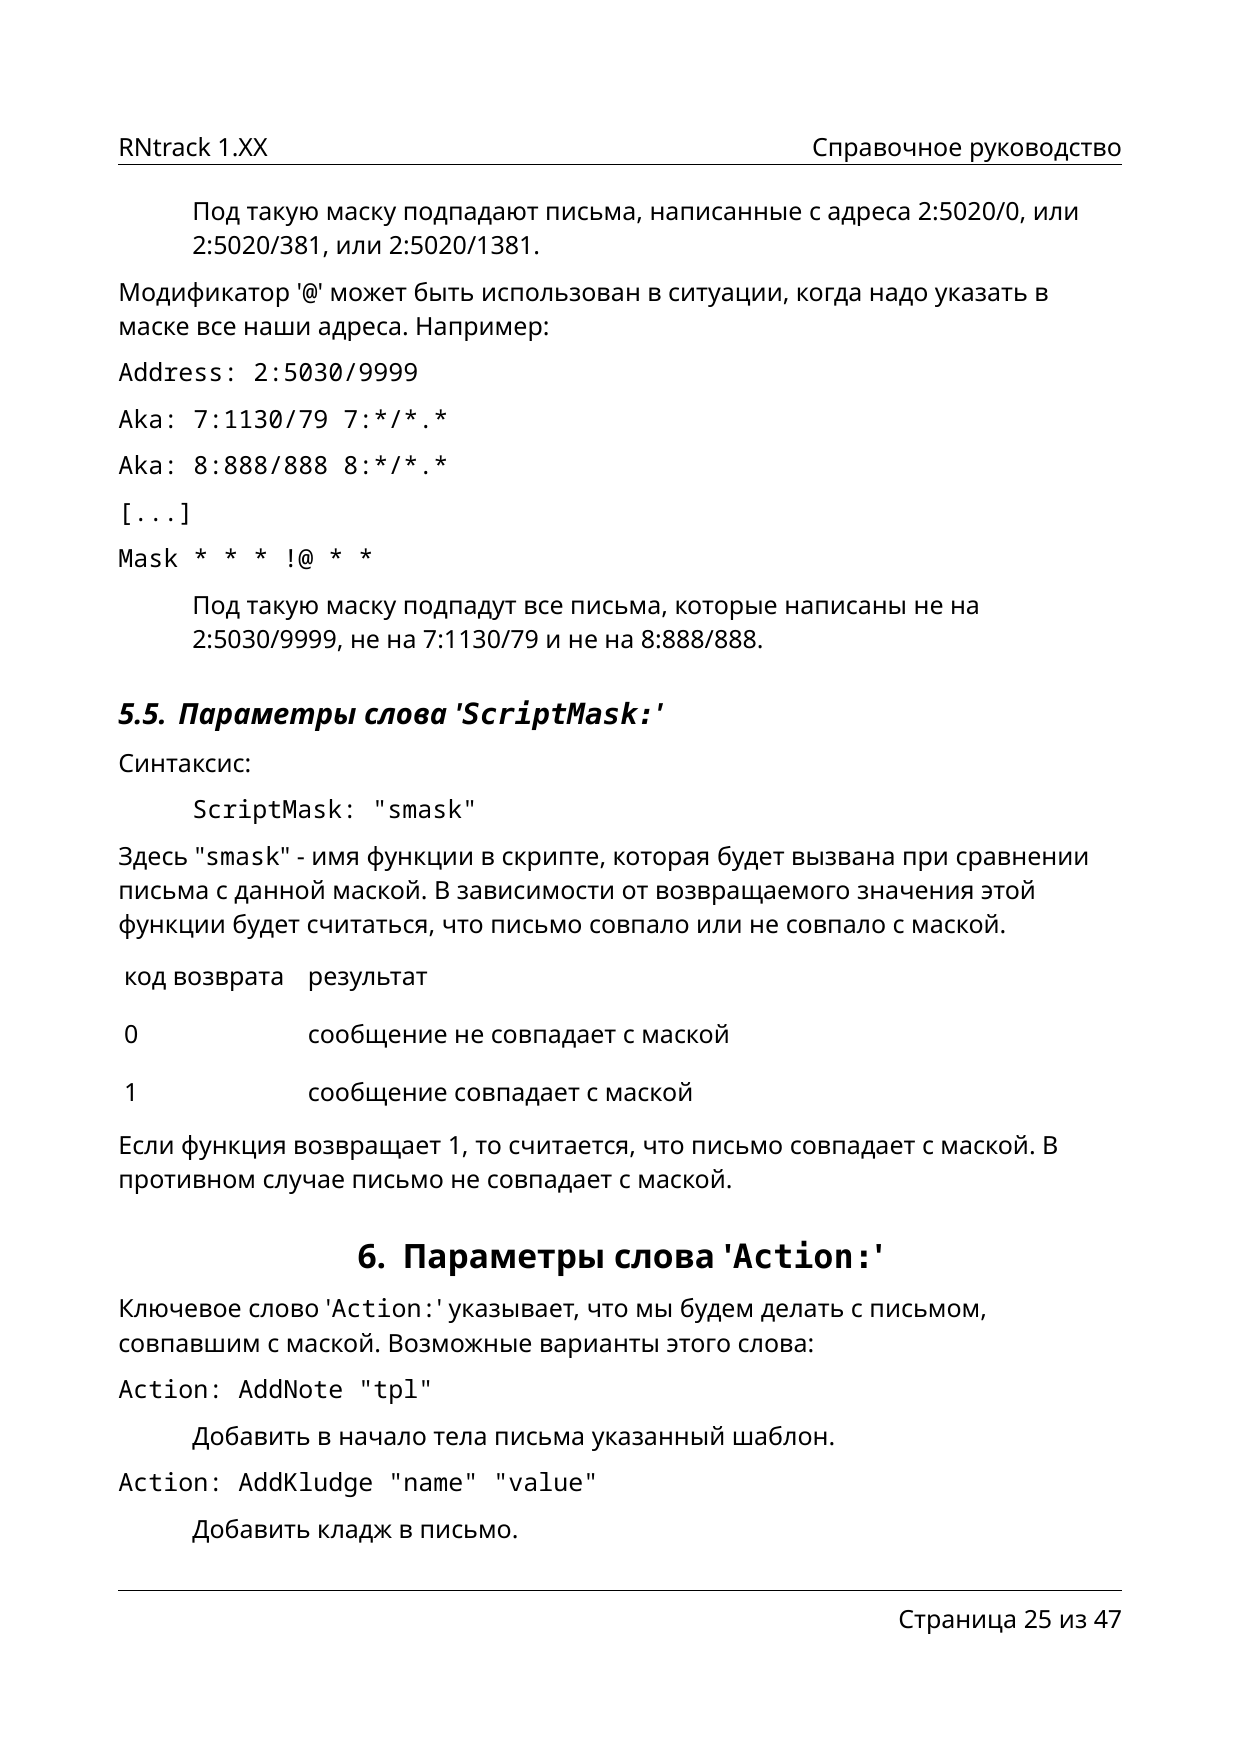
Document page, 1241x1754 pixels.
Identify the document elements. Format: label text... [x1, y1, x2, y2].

table_cell сообщение не совпадает с маской [302, 1011, 1122, 1069]
table_cell сообщение совпадает с маской [302, 1069, 1122, 1127]
text Здесь "smask" - имя функции в скрипте, которая будет вызвана при сравнении письма с данной маской. В зависимости от возвращаемого значения этой функции будет считаться, что письмо совпало или не совпало с маской. [118, 838, 1122, 941]
text Ключевое слово 'Action:' указывает, что мы будем делать с письмом, совпавшим с маской. Возможные варианты этого слова: [118, 1291, 1122, 1359]
subtitle Параметры слова 'ScriptMask:' [118, 693, 1122, 733]
text Добавить в начало тела письма указанный шаблон. [192, 1418, 1122, 1452]
text Добавить кладж в письмо. [192, 1511, 1122, 1546]
text Под такую маску подпадут все письма, которые написаны не на 2:5030/9999, не на 7:1130/79 и не на 8:888/888. [192, 588, 1122, 656]
text Action: AddNote "tpl" [118, 1372, 1122, 1406]
text Aka: 8:888/888 8:*/*.* [118, 448, 1122, 482]
text [...] [118, 494, 1122, 528]
table_cell 0 [118, 1011, 302, 1069]
text Под такую маску подпадают письма, написанные с адреса 2:5020/0, или 2:5020/381, или 2:5020/1381. [192, 193, 1122, 262]
text ScriptMask: "smask" [118, 792, 1122, 826]
text Action: AddKludge "name" "value" [118, 1465, 1122, 1499]
subtitle Параметры слова 'Action:' [118, 1233, 1122, 1279]
text Синтаксис: [118, 745, 1122, 779]
text Aka: 7:1130/79 7:*/*.* [118, 401, 1122, 435]
table_header результат [302, 953, 1122, 1011]
table_cell 1 [118, 1069, 302, 1127]
text Address: 2:5030/9999 [118, 355, 1122, 389]
text Mask * * * !@ * * [118, 541, 1122, 575]
table_header код возврата [118, 953, 302, 1011]
text Модификатор '@' может быть использован в ситуации, когда надо указать в маске все наши адреса. Например: [118, 274, 1122, 342]
text Если функция возвращает 1, то считается, что письмо совпадает с маской. В противном случае письмо не совпадает с маской. [118, 1127, 1122, 1195]
